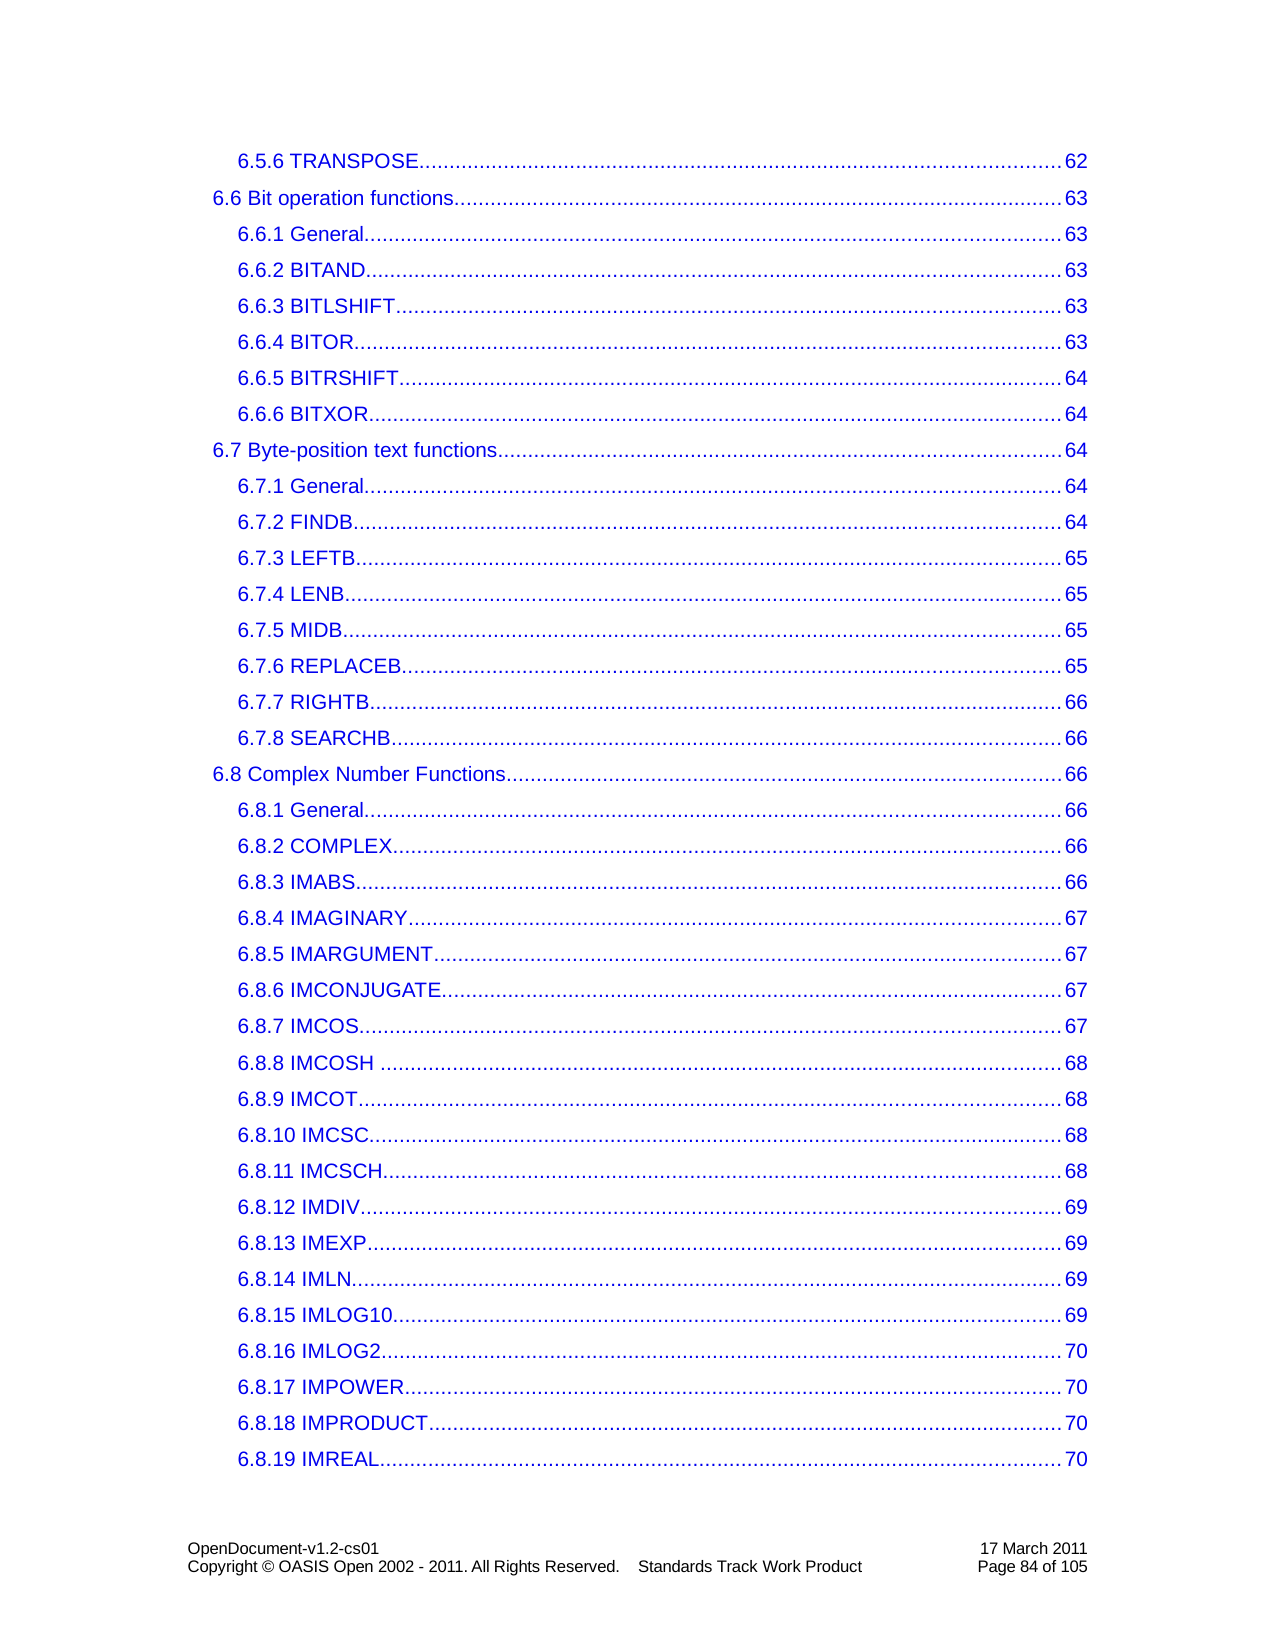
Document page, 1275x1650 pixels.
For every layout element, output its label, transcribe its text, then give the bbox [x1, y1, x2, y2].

text 6.7.7 RIGHTB 66 [237, 691, 1088, 714]
text 6.7 Byte-position text functions 64 [212, 438, 1088, 462]
text 6.8.10 IMCSC 68 [237, 1123, 1088, 1147]
text 6.6.3 BITLSHIFT 63 [237, 294, 1088, 318]
text 6.8.4 IMAGINARY 67 [237, 907, 1088, 930]
text 6.8.16 IMLOG2 70 [237, 1339, 1088, 1363]
text 6.8.7 IMCOS 67 [237, 1015, 1088, 1038]
text 6.8.14 IMLN 69 [237, 1267, 1088, 1291]
text 6.8.8 IMCOSH 68 [237, 1051, 1088, 1074]
text 6.8.1 General 66 [237, 799, 1088, 822]
text 6.8.3 IMABS 66 [237, 871, 1088, 894]
text 6.6.6 BITXOR 64 [237, 402, 1088, 426]
text 6.8.2 COMPLEX 66 [237, 835, 1088, 858]
text 6.7.5 MIDB 65 [237, 618, 1088, 642]
text 6.7.1 General 64 [237, 474, 1088, 498]
text 6.6.5 BITRSHIFT 64 [237, 366, 1088, 390]
text 6.6.1 General 63 [237, 222, 1088, 246]
text 6.8 Complex Number Functions 66 [212, 763, 1088, 786]
text 6.8.11 IMCSCH 68 [237, 1159, 1088, 1183]
text 6.8.17 IMPOWER 70 [237, 1375, 1088, 1399]
text 6.6.2 BITAND 63 [237, 258, 1088, 282]
text 6.8.18 IMPRODUCT 70 [237, 1411, 1088, 1435]
text 6.7.4 LENB 65 [237, 582, 1088, 606]
text 6.8.13 IMEXP 69 [237, 1231, 1088, 1255]
text 6.7.6 REPLACEB 65 [237, 654, 1088, 678]
text 6.8.12 IMDIV 69 [237, 1195, 1088, 1219]
text 6.7.3 LEFTB 65 [237, 546, 1088, 570]
text 6.6.4 BITOR 63 [237, 330, 1088, 354]
text 6.8.19 IMREAL 70 [237, 1447, 1088, 1471]
text 6.6 Bit operation functions 63 [212, 186, 1088, 209]
text 6.8.9 IMCOT 68 [237, 1087, 1088, 1111]
text 6.8.6 IMCONJUGATE 67 [237, 979, 1088, 1002]
text 6.5.6 TRANSPOSE 62 [237, 150, 1088, 173]
text 6.8.5 IMARGUMENT 67 [237, 943, 1088, 966]
text 6.7.8 SEARCHB 66 [237, 727, 1088, 750]
text 6.8.15 IMLOG10 69 [237, 1303, 1088, 1327]
text 6.7.2 FINDB 64 [237, 510, 1088, 534]
